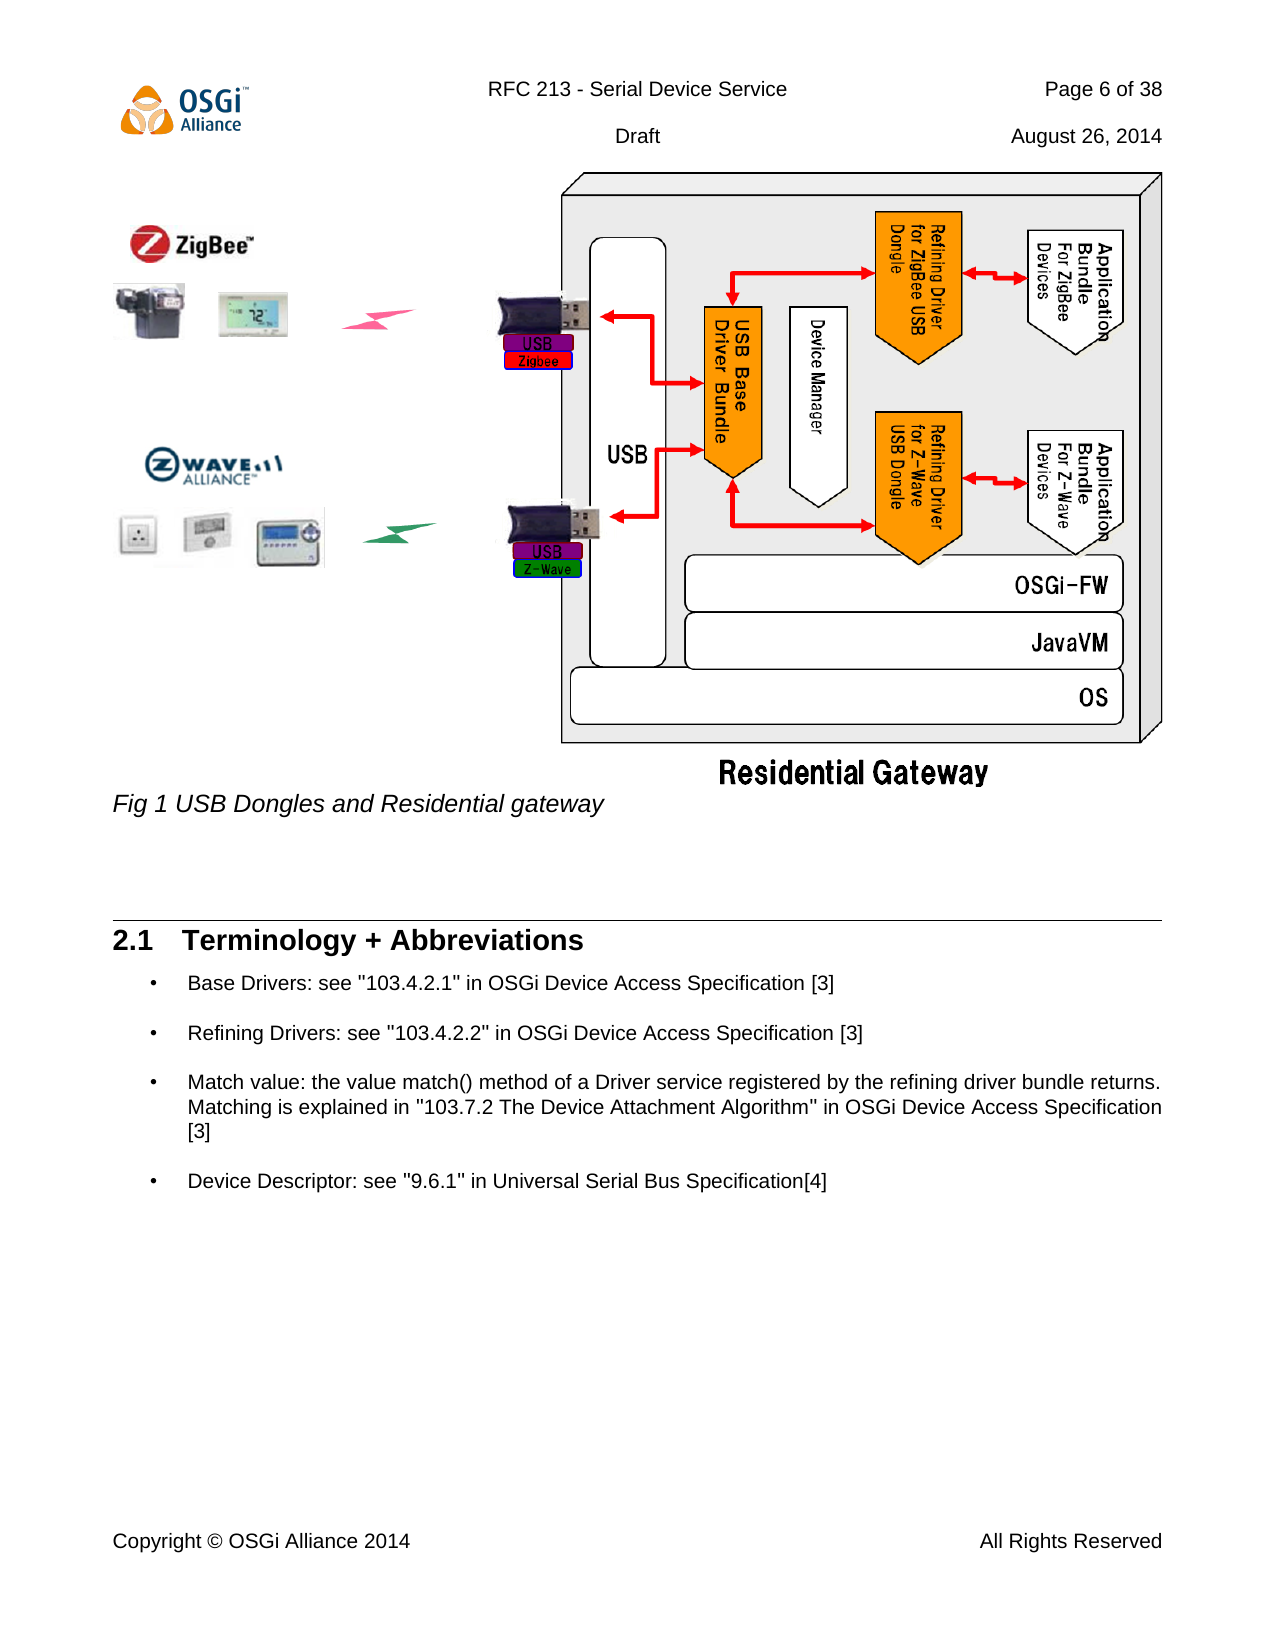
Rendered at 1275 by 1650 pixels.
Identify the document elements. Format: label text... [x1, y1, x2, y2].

list Match value: the value match() method of a Driver service registered by the refining driver bundle returns. Matching is explained in "103.7.2 The Device Attachment Algorithm" in OSGi Device Access Specification [3]. [150, 1070, 1162, 1143]
list Base Drivers: see "103.4.2.1" in OSGi Device Access Specification [3]. [150, 969, 1162, 995]
text Fig 1 USB Dongles and Residential gateway [112, 790, 1162, 818]
subtitle Terminology + Abbreviations [112, 921, 1162, 957]
list Refining Drivers: see "103.4.2.2" in OSGi Device Access Specification [3]. [150, 1020, 1162, 1045]
picture [113, 78, 257, 142]
picture [112, 171, 1163, 790]
list Device Descriptor: see "9.6.1" in Universal Serial Bus Specification[4]. [150, 1168, 1162, 1193]
